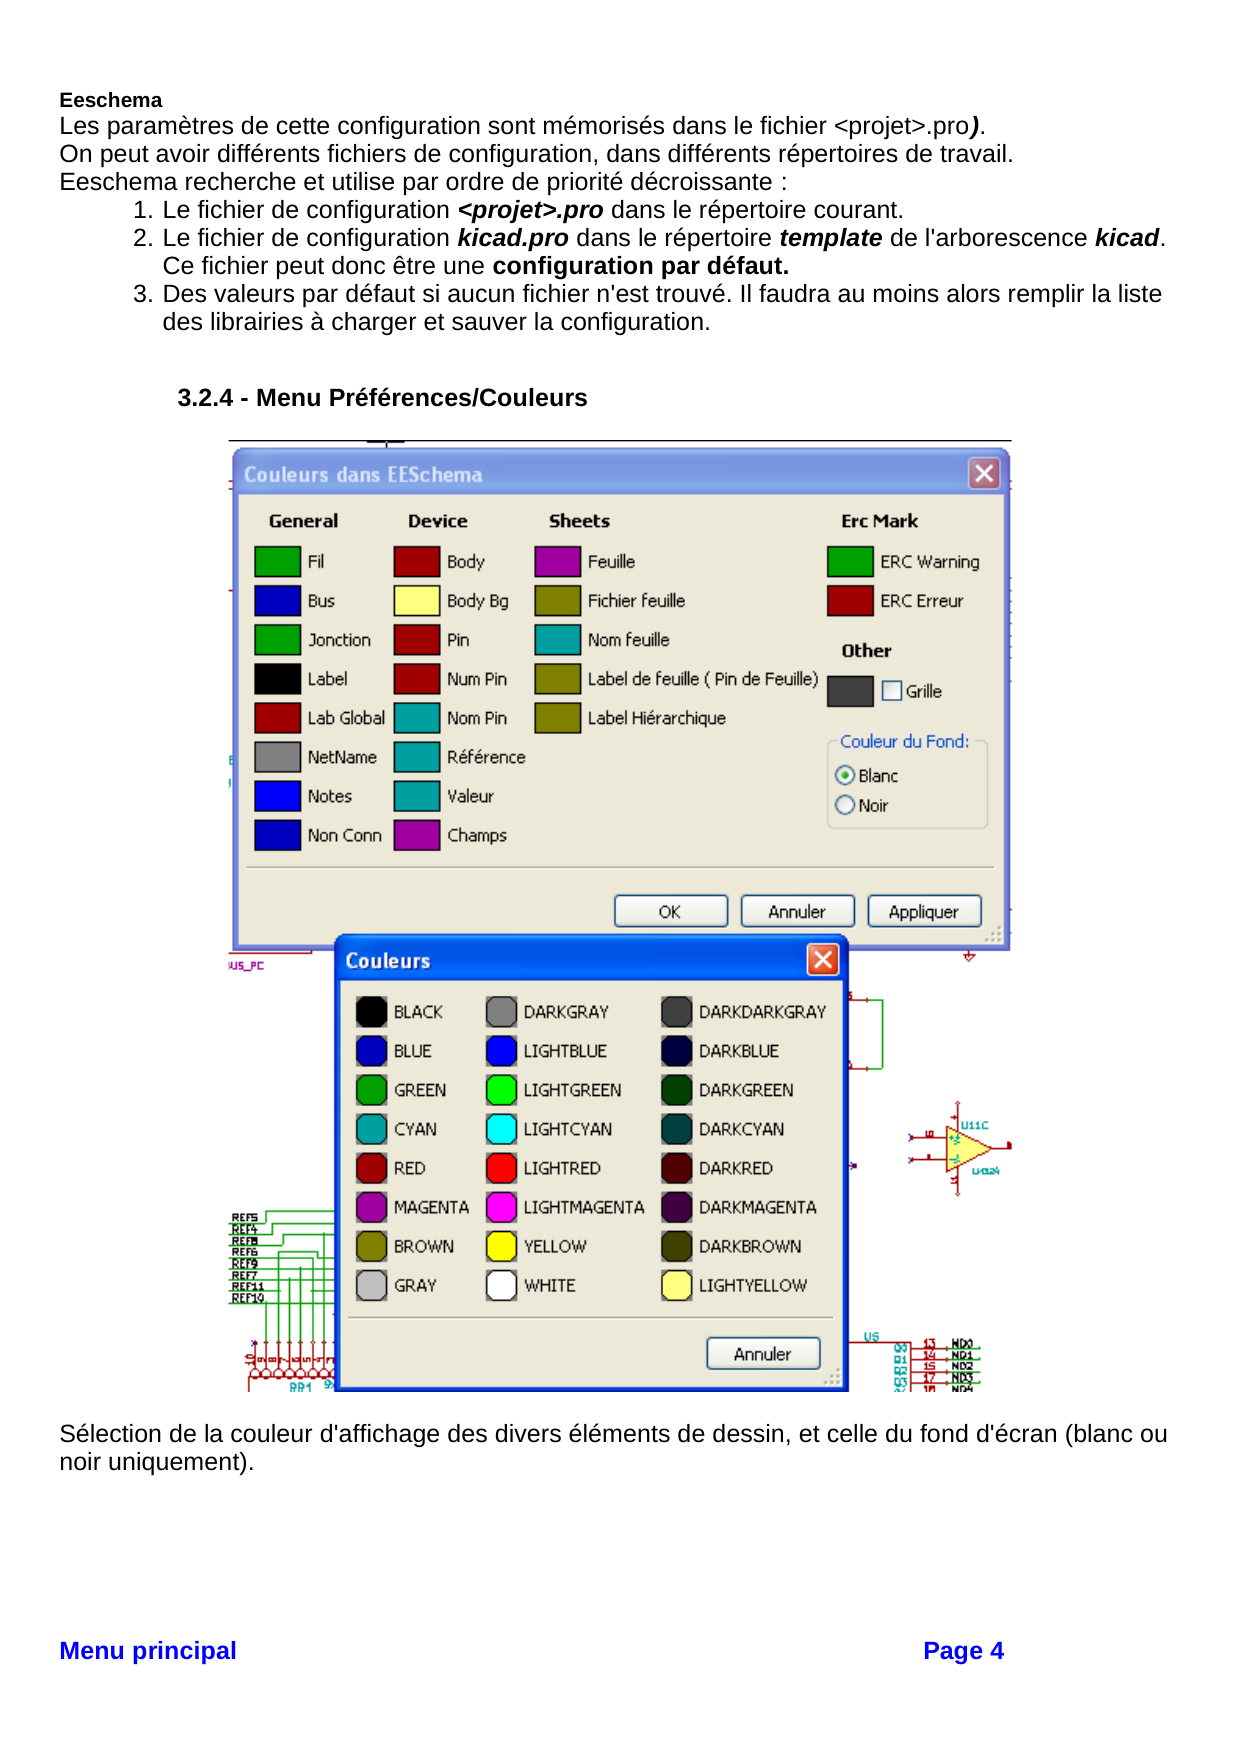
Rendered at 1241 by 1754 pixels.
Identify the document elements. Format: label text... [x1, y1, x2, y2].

list Le fichier de configuration kicad.pro dans le répertoire template de l'arborescence kicad. Ce fichier peut donc être une configuration par défaut. [103, 224, 1181, 280]
picture [228, 440, 1012, 1392]
text Les paramètres de cette configuration sont mémorisés dans le fichier <projet>.pro). [59, 112, 1181, 140]
text On peut avoir différents fichiers de configuration, dans différents répertoires de travail. [59, 140, 1181, 168]
list Des valeurs par défaut si aucun fichier n'est trouvé. Il faudra au moins alors remplir la liste des librairies à charger et sauver la configuration. [103, 280, 1181, 336]
list Le fichier de configuration <projet>.pro dans le répertoire courant. [103, 196, 1181, 224]
text Eeschema recherche et utilise par ordre de priorité décroissante : [59, 168, 1181, 196]
subtitle Menu Préférences/Couleurs [177, 384, 1181, 412]
text Sélection de la couleur d'affichage des divers éléments de dessin, et celle du fond d'écran (blanc ou noir uniquement). [59, 1419, 1181, 1476]
